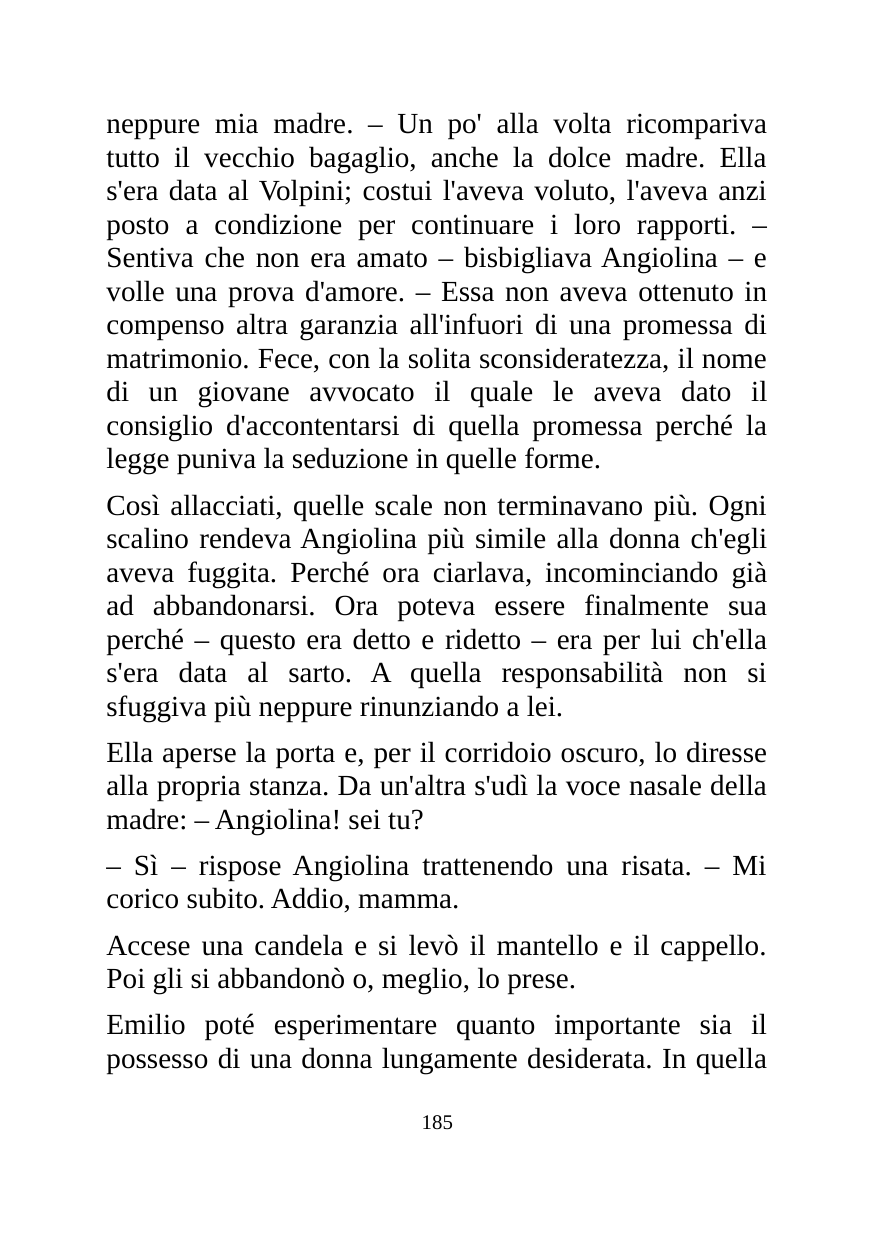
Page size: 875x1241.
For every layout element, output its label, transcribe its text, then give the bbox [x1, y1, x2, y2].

text Ella aperse la porta e, per il corridoio oscuro, lo diresse alla propria stanza. Da un'altra s'udì la voce nasale della madre: – Angiolina! sei tu? [106, 735, 768, 836]
text Accese una candela e si levò il mantello e il cappello. Poi gli si abbandonò o, meglio, lo prese. [106, 928, 768, 995]
text Emilio poté esperimentare quanto importante sia il possesso di una donna lungamente desiderata. In quella [106, 1007, 768, 1074]
text – Sì – rispose Angiolina trattenendo una risata. – Mi corico subito. Addio, mamma. [106, 848, 768, 915]
text Così allacciati, quelle scale non terminavano più. Ogni scalino rendeva Angiolina più simile alla donna ch'egli aveva fuggita. Perché ora ciarlava, incominciando già ad abbandonarsi. Ora poteva essere finalmente sua perché – questo era detto e ridetto – era per lui ch'ella s'era data al sarto. A quella responsabilità non si sfuggiva più neppure rinunziando a lei. [106, 488, 768, 722]
text neppure mia madre. – Un po' alla volta ricompariva tutto il vecchio bagaglio, anche la dolce madre. Ella s'era data al Volpini; costui l'aveva voluto, l'aveva anzi posto a condizione per continuare i loro rapporti. – Sentiva che non era amato – bisbigliava Angiolina – e volle una prova d'amore. – Essa non aveva ottenuto in compenso altra garanzia all'infuori di una promessa di matrimonio. Fece, con la solita sconsideratezza, il nome di un giovane avvocato il quale le aveva dato il consiglio d'accontentarsi di quella promessa perché la legge puniva la seduzione in quelle forme. [106, 106, 768, 475]
